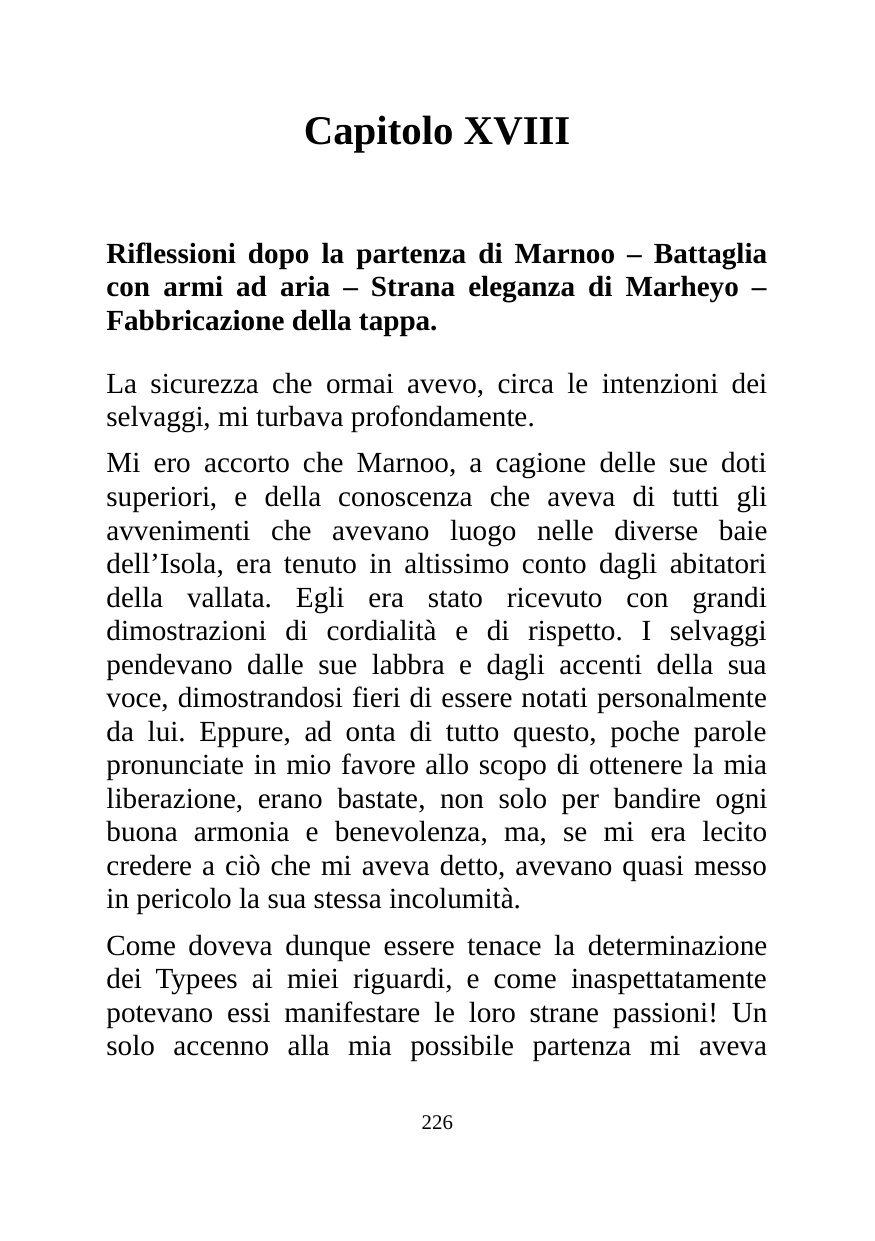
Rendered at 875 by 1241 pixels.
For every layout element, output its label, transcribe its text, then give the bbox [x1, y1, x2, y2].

text Riflessioni dopo la partenza di Marnoo – Battaglia con armi ad aria – Strana eleganza di Marheyo – Fabbricazione della tappa. [106, 236, 768, 337]
text Mi ero accorto che Marnoo, a cagione delle sue doti superiori, e della conoscenza che aveva di tutti gli avvenimenti che avevano luogo nelle diverse baie dell’Isola, era tenuto in altissimo conto dagli abitatori della vallata. Egli era stato ricevuto con grandi dimostrazioni di cordialità e di rispetto. I selvaggi pendevano dalle sue labbra e dagli accenti della sua voce, dimostrandosi fieri di essere notati personalmente da lui. Eppure, ad onta di tutto questo, poche parole pronunciate in mio favore allo scopo di ottenere la mia liberazione, erano bastate, non solo per bandire ogni buona armonia e benevolenza, ma, se mi era lecito credere a ciò che mi aveva detto, avevano quasi messo in pericolo la sua stessa incolumità. [106, 446, 768, 915]
text La sicurezza che ormai avevo, circa le intenzioni dei selvaggi, mi turbava profondamente. [106, 366, 768, 433]
text Come doveva dunque essere tenace la determinazione dei Typees ai miei riguardi, e come inaspettatamente potevano essi manifestare le loro strane passioni! Un solo accenno alla mia possibile partenza mi aveva [106, 928, 768, 1062]
subtitle Capitolo XVIII [106, 106, 768, 153]
